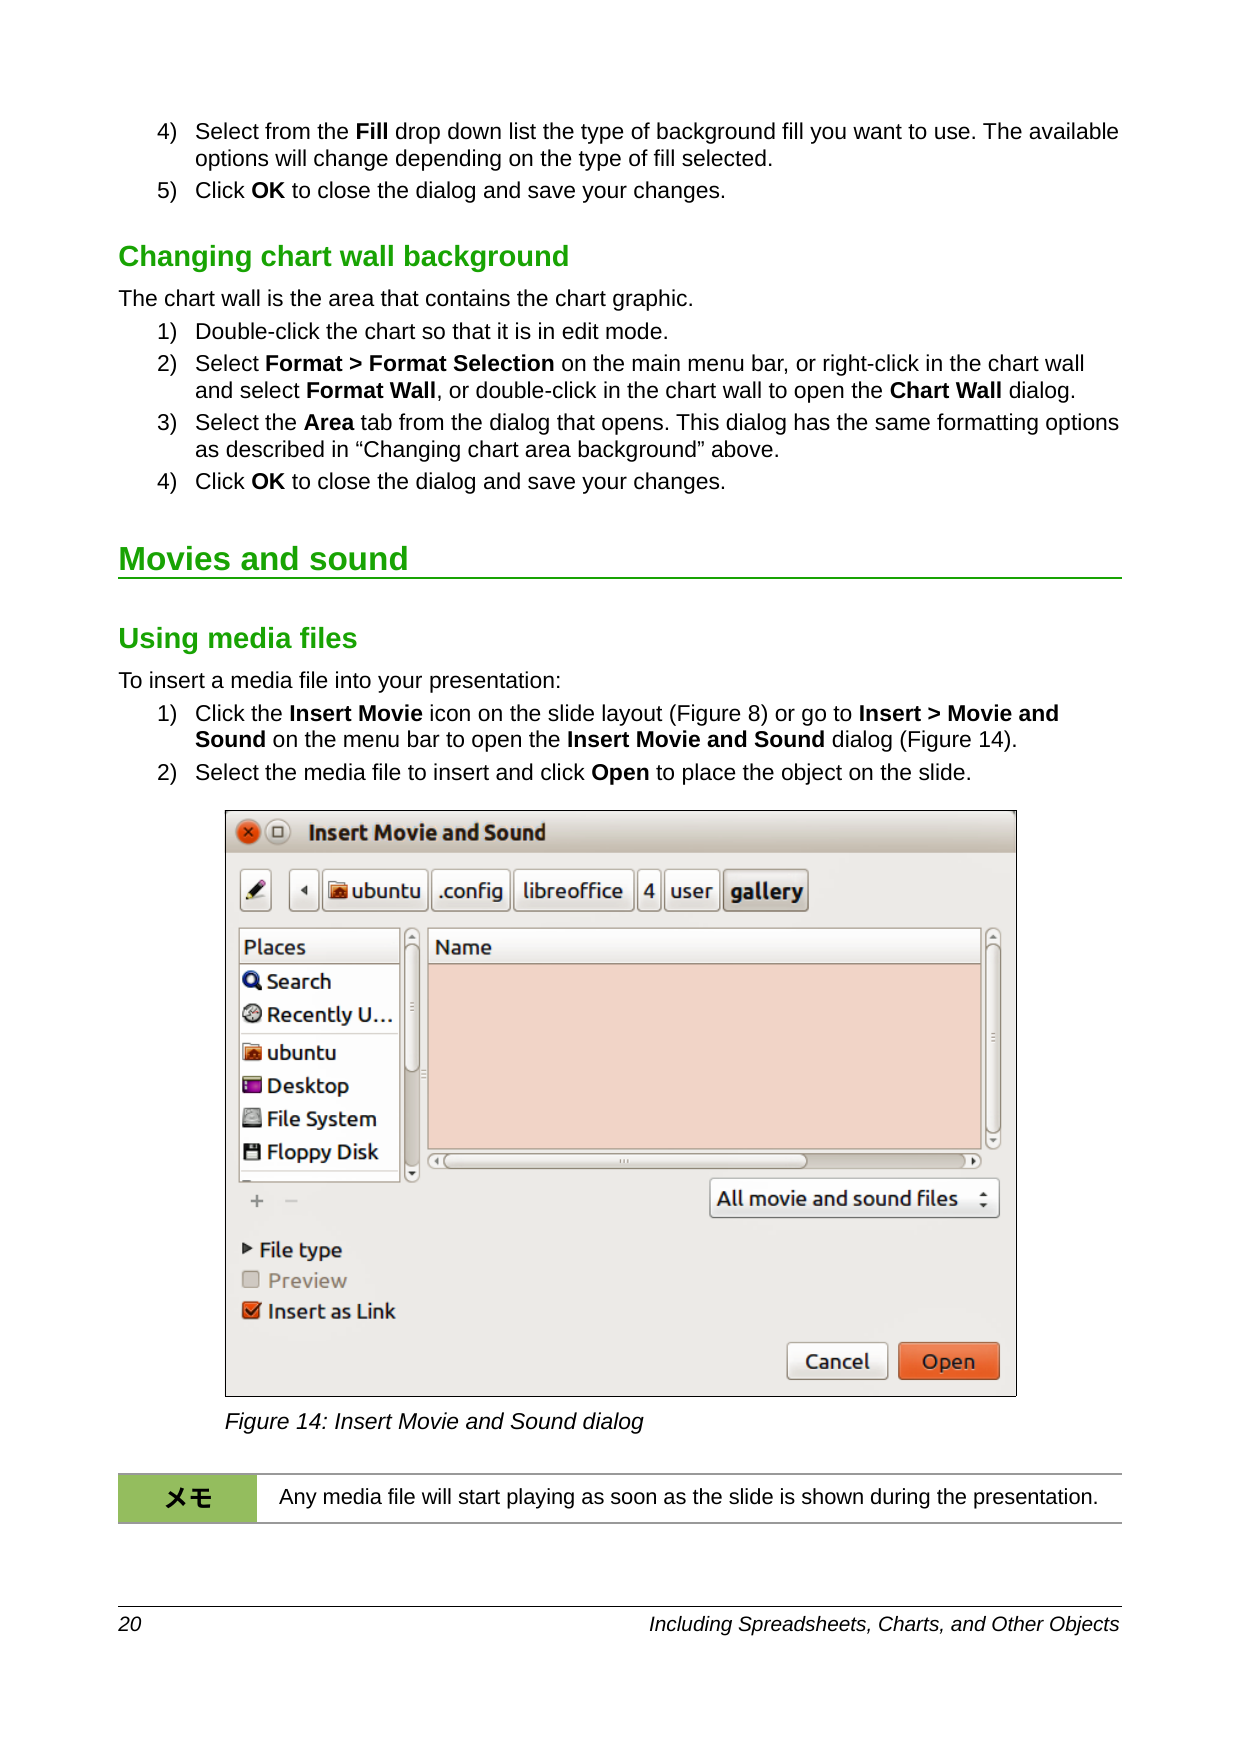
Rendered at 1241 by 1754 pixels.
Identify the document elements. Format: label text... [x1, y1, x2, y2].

table_header Any media file will start playing as soon as the slide is shown during the presentation. [258, 1475, 1122, 1522]
list Click OK to close the dialog and save your changes. [177, 177, 1122, 203]
text Figure 12: Insert Movie and Sound dialog [224, 1408, 1016, 1435]
subtitle Movies and sound [118, 539, 1122, 577]
list Select from the Fill drop down list the type of background fill you want to use. The available options will change depending on the type of fill selected. [177, 118, 1122, 171]
list Select Format > Format Selection on the main menu bar, or right-click in the chart wall and select Format Wall, or double-click in the chart wall to open the Chart Wall dialog. [177, 350, 1122, 403]
list The chart wall is the area that contains the chart graphic. [118, 285, 1122, 311]
subtitle Using media files [118, 621, 1122, 655]
list Select the Area tab from the dialog that opens. This dialog has the same formatting options as described in “Changing chart area background” above. [177, 409, 1122, 462]
list Select the media file to insert and click Open to place the object on the slide. [177, 759, 1122, 785]
table_header メモ [118, 1475, 257, 1522]
list Double-click the chart so that it is in edit mode. [177, 318, 1122, 344]
list Click OK to close the dialog and save your changes. [177, 468, 1122, 494]
subtitle Changing chart wall background [118, 239, 1122, 272]
list To insert a media file into your presentation: [118, 667, 1122, 694]
picture [226, 811, 1016, 1396]
list Click the Insert Movie icon on the slide layout (Figure 6) or go to Insert > Movie and Sound on the menu bar to open the Insert Movie and Sound dialog (Figure 12). [177, 700, 1122, 753]
